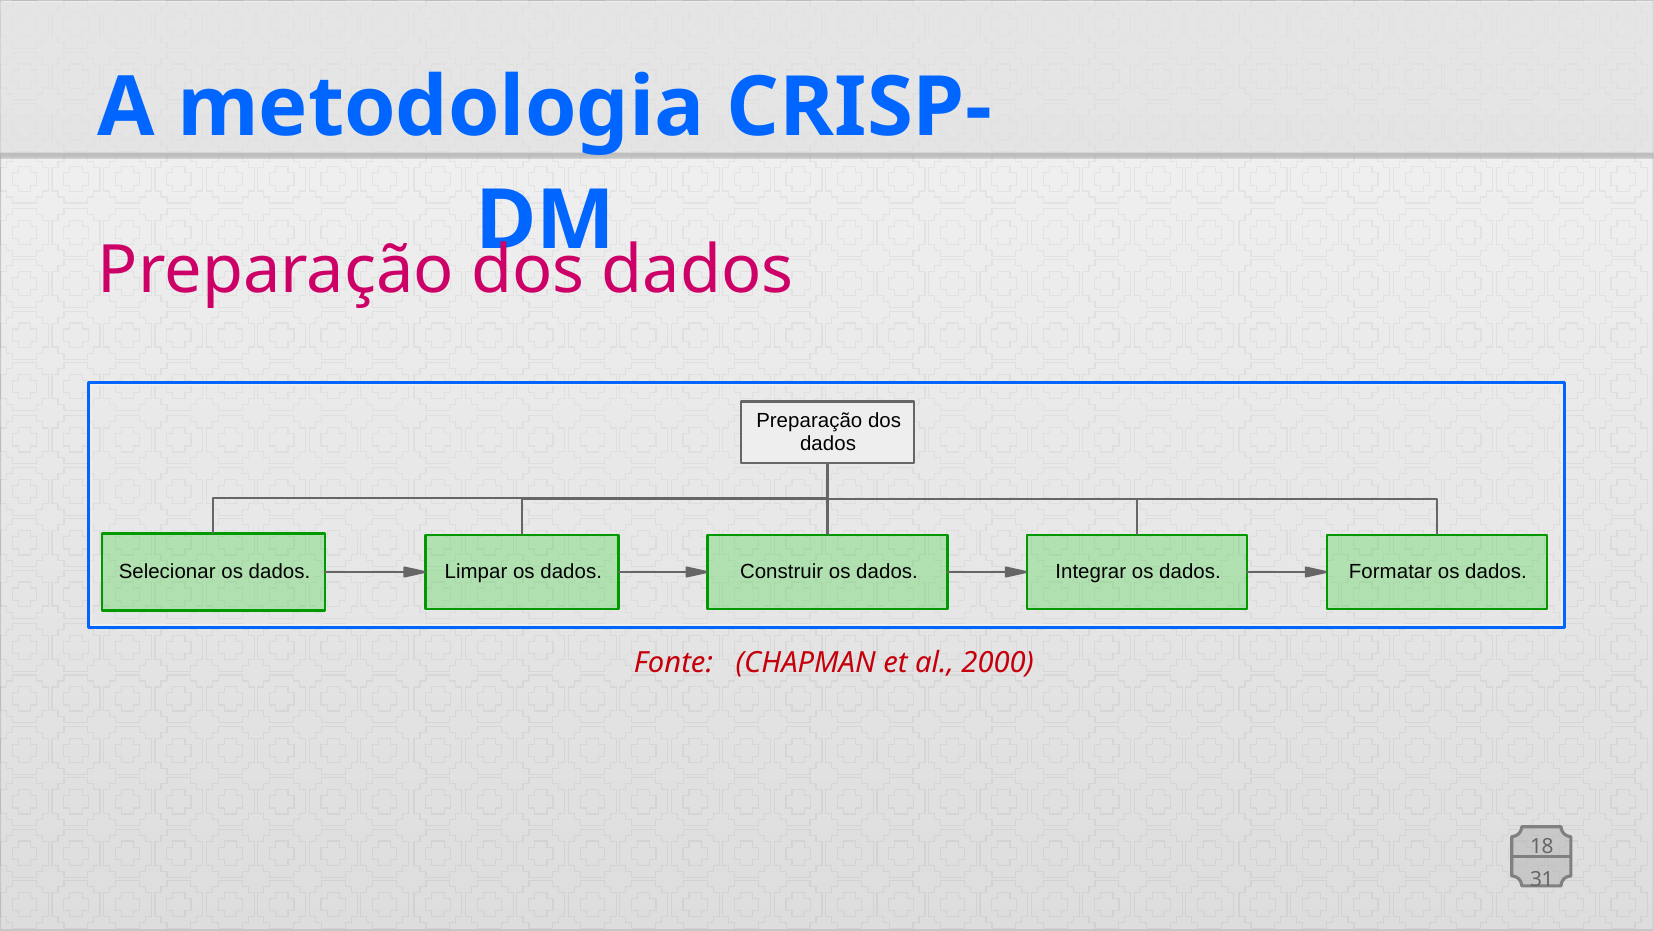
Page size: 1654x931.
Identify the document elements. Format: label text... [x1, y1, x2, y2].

text_box A metodologia CRISP-DM [83, 39, 1063, 157]
text_box Preparação dos dados [82, 204, 733, 302]
text_box Fonte: (CHAPMAN et al., 2000) [583, 629, 1070, 681]
picture [90, 383, 1564, 627]
